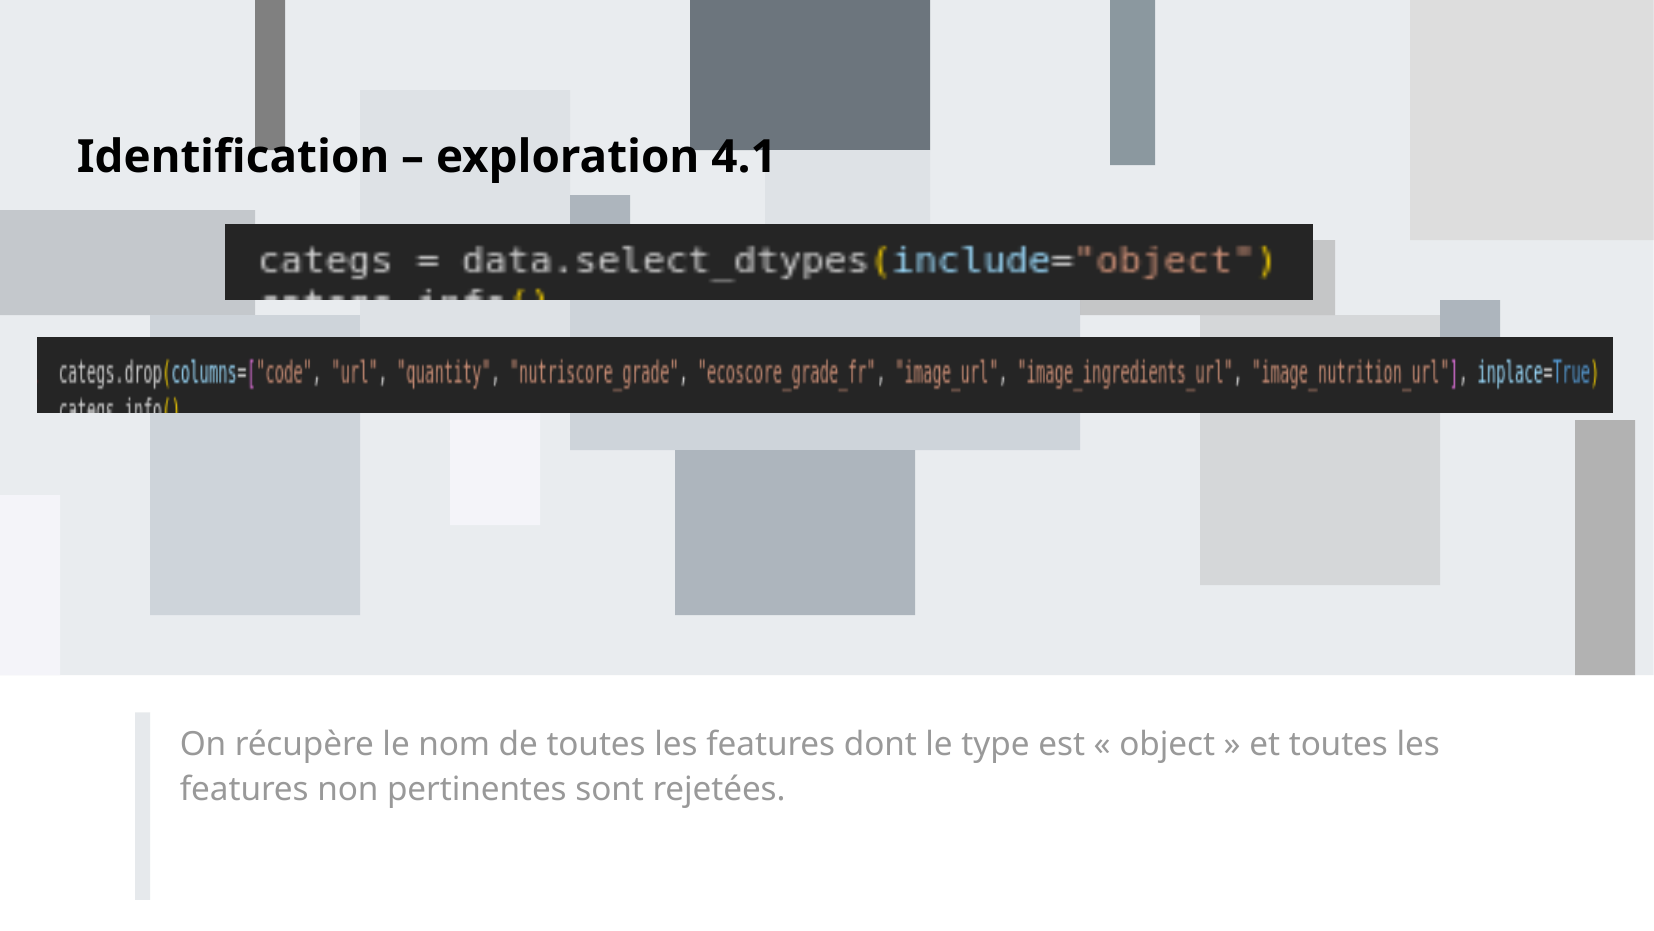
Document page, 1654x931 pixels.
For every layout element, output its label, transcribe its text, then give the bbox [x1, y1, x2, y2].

title Identification – exploration 4.1 [76, 76, 1565, 233]
text_box On récupère le nom de toutes les features dont le type est « object » et toutes les features non pertinentes sont rejetées. [165, 712, 1538, 901]
picture [37, 337, 1613, 413]
picture [225, 224, 1313, 301]
text_box [135, 712, 151, 900]
